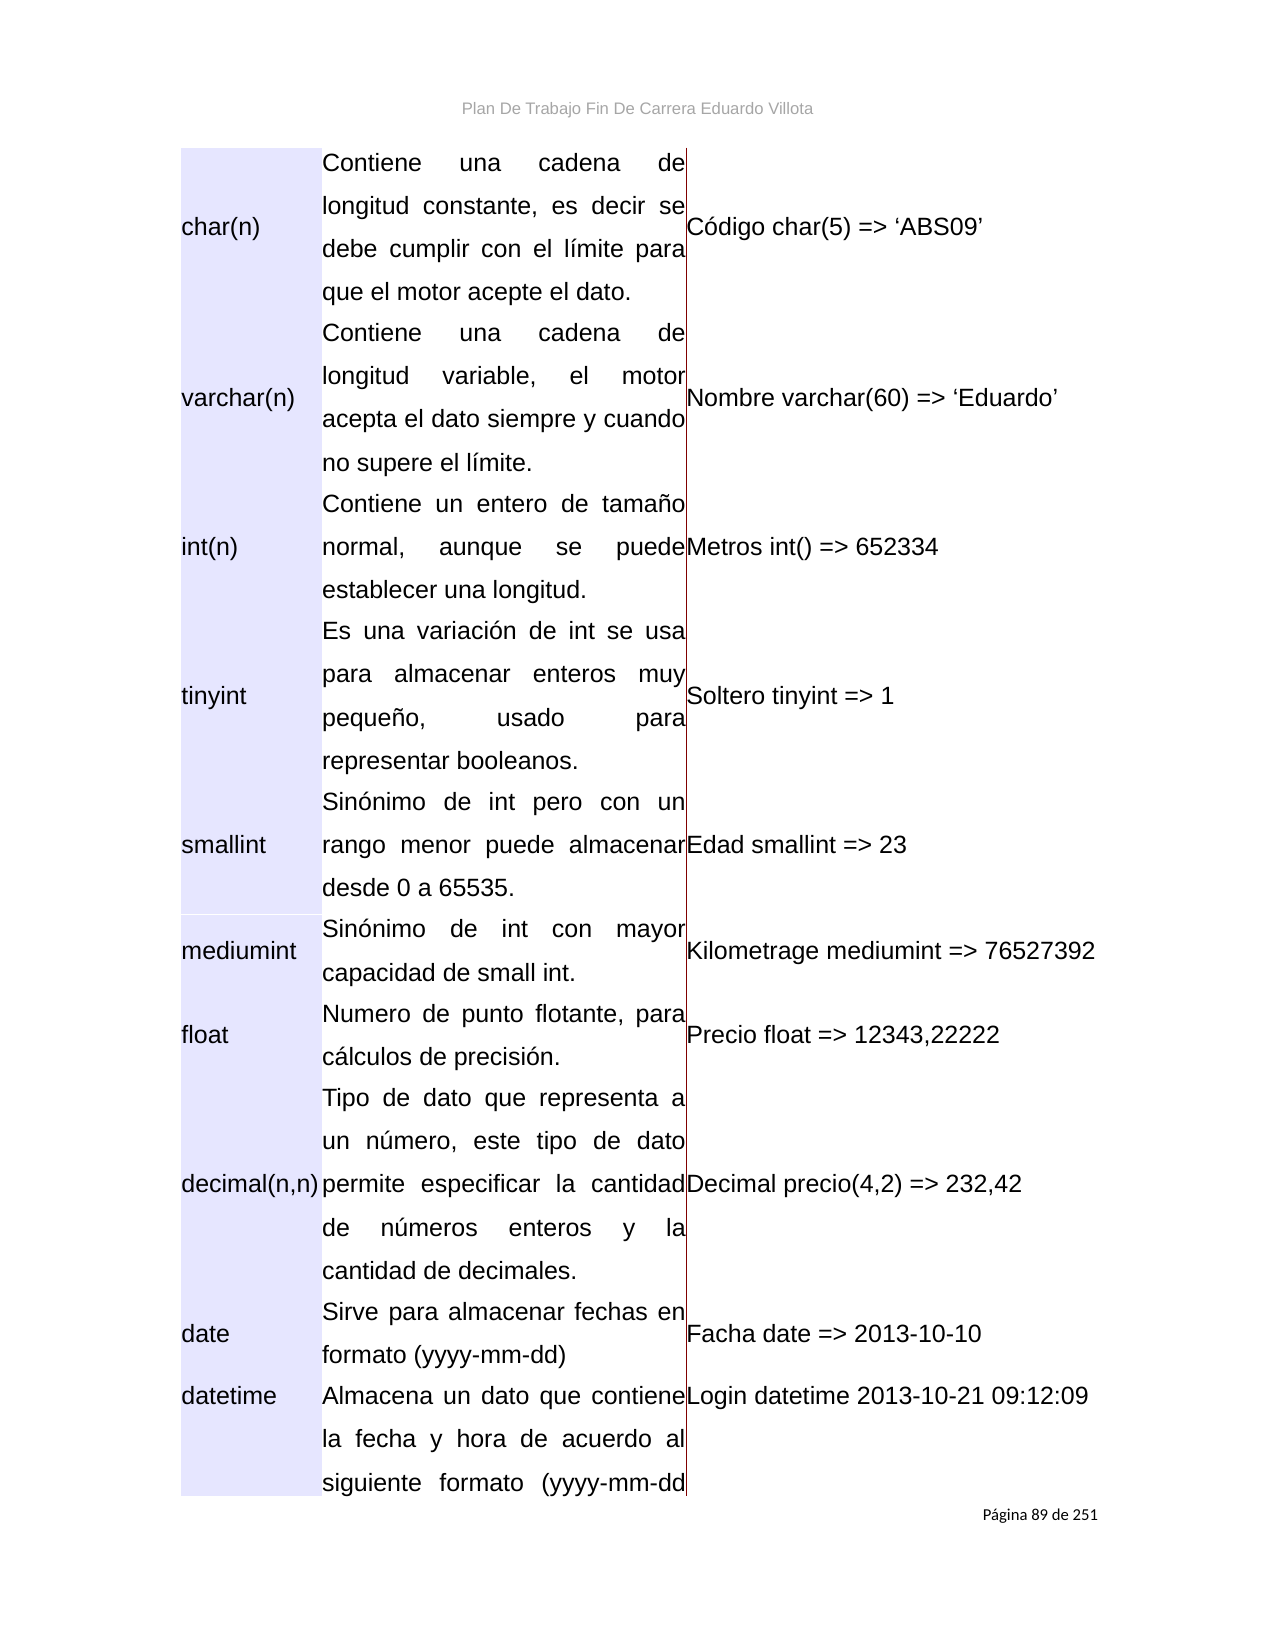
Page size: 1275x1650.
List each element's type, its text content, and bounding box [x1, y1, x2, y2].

table_cell Nombre varchar(60) => ‘Eduardo’ [687, 318, 1099, 489]
table_cell Edad smallint => 23 [687, 787, 1099, 914]
table_cell Facha date => 2013-10-10 [687, 1297, 1099, 1381]
table_cell float [181, 999, 322, 1083]
table_cell Contiene una cadena de longitud constante, es decir se debe cumplir con el límite para que el motor acepte el dato. [322, 148, 686, 318]
table_cell Sinónimo de int con mayor capacidad de small int. [322, 915, 686, 999]
table_cell smallint [181, 787, 322, 914]
table_cell Contiene una cadena de longitud variable, el motor acepta el dato siempre y cuando no supere el límite. [322, 318, 686, 489]
table_cell Metros int() => 652334 [687, 489, 1099, 616]
table_cell Decimal precio(4,2) => 232,42 [687, 1083, 1099, 1297]
table_cell varchar(n) [181, 318, 322, 489]
table_cell Numero de punto flotante, para cálculos de precisión. [322, 999, 686, 1083]
table_cell int(n) [181, 489, 322, 616]
table_cell Almacena un dato que contiene la fecha y hora de acuerdo al siguiente formato (yyyy-mm-dd [322, 1381, 686, 1496]
table_cell char(n) [181, 148, 322, 318]
table_cell Contiene un entero de tamaño normal, aunque se puede establecer una longitud. [322, 489, 686, 616]
table_cell Soltero tinyint => 1 [687, 616, 1099, 787]
table_cell mediumint [181, 915, 322, 999]
table_cell Login datetime 2013-10-21 09:12:09 [687, 1381, 1099, 1496]
table_cell Kilometrage mediumint => 76527392 [687, 915, 1099, 999]
table_cell Es una variación de int se usa para almacenar enteros muy pequeño, usado para representar booleanos. [322, 616, 686, 787]
table_cell tinyint [181, 616, 322, 787]
table_cell datetime [181, 1381, 322, 1496]
table_cell date [181, 1297, 322, 1381]
table_cell decimal(n,n) [181, 1083, 322, 1297]
table_cell Precio float => 12343,22222 [687, 999, 1099, 1083]
table_cell Sinónimo de int pero con un rango menor puede almacenar desde 0 a 65535. [322, 787, 686, 914]
table_cell Tipo de dato que representa a un número, este tipo de dato permite especificar la cantidad de números enteros y la cantidad de decimales. [322, 1083, 686, 1297]
table_cell Código char(5) => ‘ABS09’ [687, 148, 1099, 318]
table_cell Sirve para almacenar fechas en formato (yyyy-mm-dd) [322, 1297, 686, 1381]
